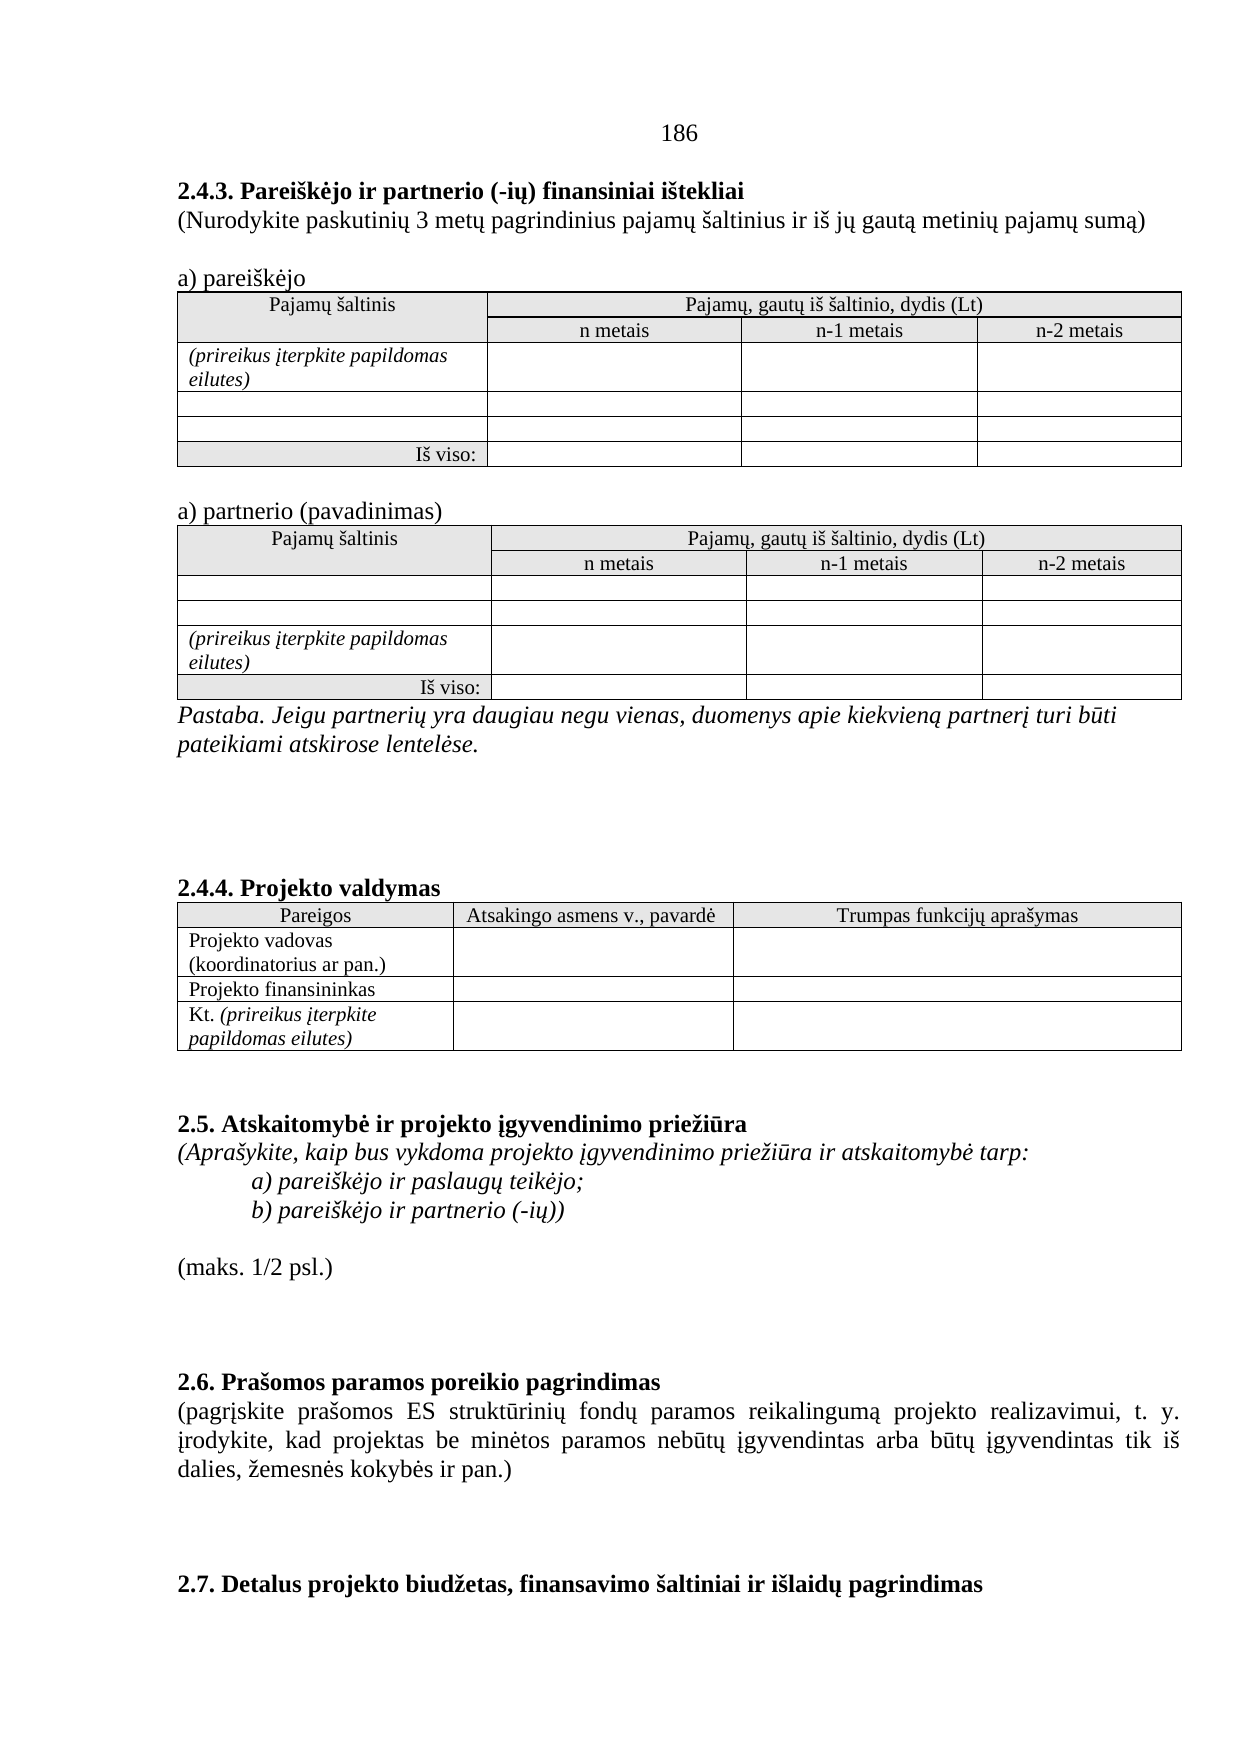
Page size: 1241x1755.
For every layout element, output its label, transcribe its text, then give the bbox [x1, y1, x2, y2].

table_cell [734, 1002, 1181, 1050]
table_header Atsakingo asmens v., pavardė [454, 903, 733, 927]
table_header Pajamų, gautų iš šaltinio, dydis (Lt) [488, 293, 1181, 316]
text 2.5. Atskaitomybė ir projekto įgyvendinimo priežiūra [177, 1109, 1181, 1137]
text (maks. 1/2 psl.) [177, 1252, 1181, 1281]
table_cell [492, 675, 746, 699]
text (Nurodykite paskutinių 3 metų pagrindinius pajamų šaltinius ir iš jų gautą metinių pajamų sumą) [177, 205, 1181, 234]
table_cell [983, 601, 1181, 625]
table_header Pajamų šaltinis [178, 293, 487, 342]
table_header Pareigos [178, 903, 453, 927]
table_cell Projekto finansininkas [178, 977, 453, 1001]
table_cell [983, 626, 1181, 674]
table_cell [178, 392, 487, 416]
table_cell n metais [488, 318, 741, 342]
table_cell [454, 928, 733, 976]
table_cell [492, 626, 746, 674]
table_cell [178, 576, 491, 600]
table_cell Kt. (prireikus įterpkite papildomas eilutes) [178, 1002, 453, 1050]
table_header Trumpas funkcijų aprašymas [734, 903, 1181, 927]
table_cell n metais [492, 551, 746, 575]
table_cell [454, 977, 733, 1001]
table_cell Iš viso: [178, 675, 491, 699]
text (Aprašykite, kaip bus vykdoma projekto įgyvendinimo priežiūra ir atskaitomybė tarp: [177, 1137, 1181, 1166]
table_cell [734, 928, 1181, 976]
text b) pareiškėjo ir partnerio (-ių)) [177, 1195, 1181, 1224]
table_header Pajamų šaltinis [178, 526, 491, 575]
table_cell n-1 metais [742, 318, 977, 342]
text (pagrįskite prašomos ES struktūrinių fondų paramos reikalingumą projekto realizavimui, t. y. įrodykite, kad projektas be minėtos paramos nebūtų įgyvendintas arba būtų įgyvendintas tik iš dalies, žemesnės kokybės ir pan.) [177, 1396, 1181, 1482]
table_cell [734, 977, 1181, 1001]
text 2.4.3. Pareiškėjo ir partnerio (-ių) finansiniai ištekliai [177, 176, 1181, 205]
table_cell [492, 601, 746, 625]
table_cell [747, 601, 982, 625]
table_cell (prireikus įterpkite papildomas eilutes) [178, 626, 491, 674]
table_cell [488, 442, 741, 466]
table_cell [978, 442, 1181, 466]
table_cell [747, 626, 982, 674]
table_cell [978, 417, 1181, 441]
table_cell [742, 343, 977, 391]
table_cell [178, 601, 491, 625]
table_cell [742, 417, 977, 441]
table_cell (prireikus įterpkite papildomas eilutes) [178, 343, 487, 391]
table_cell [178, 417, 487, 441]
table_cell n-2 metais [978, 318, 1181, 342]
table_cell Iš viso: [178, 442, 487, 466]
table_cell [488, 392, 741, 416]
table_cell [747, 576, 982, 600]
table_cell [747, 675, 982, 699]
table_cell [978, 392, 1181, 416]
table_cell n-2 metais [983, 551, 1181, 575]
table_cell [454, 1002, 733, 1050]
table_cell [983, 576, 1181, 600]
text a) pareiškėjo ir paslaugų teikėjo; [177, 1166, 1181, 1195]
table_cell Projekto vadovas (koordinatorius ar pan.) [178, 928, 453, 976]
table_header Pajamų, gautų iš šaltinio, dydis (Lt) [492, 526, 1181, 550]
table_cell [742, 392, 977, 416]
table_cell [742, 442, 977, 466]
table_cell [492, 576, 746, 600]
text 2.6. Prašomos paramos poreikio pagrindimas [177, 1367, 1181, 1396]
text 2.7. Detalus projekto biudžetas, finansavimo šaltiniai ir išlaidų pagrindimas [177, 1569, 1181, 1597]
text a) partnerio (pavadinimas) [177, 496, 1181, 524]
table_cell [983, 675, 1181, 699]
table_cell [978, 343, 1181, 391]
text 2.4.4. Projekto valdymas [177, 873, 1181, 902]
table_cell n-1 metais [747, 551, 982, 575]
table_cell [488, 417, 741, 441]
text a) pareiškėjo [177, 263, 1181, 291]
text Pastaba. Jeigu partnerių yra daugiau negu vienas, duomenys apie kiekvieną partnerį turi būti pateikiami atskirose lentelėse. [177, 700, 1181, 758]
table_cell [488, 343, 741, 391]
